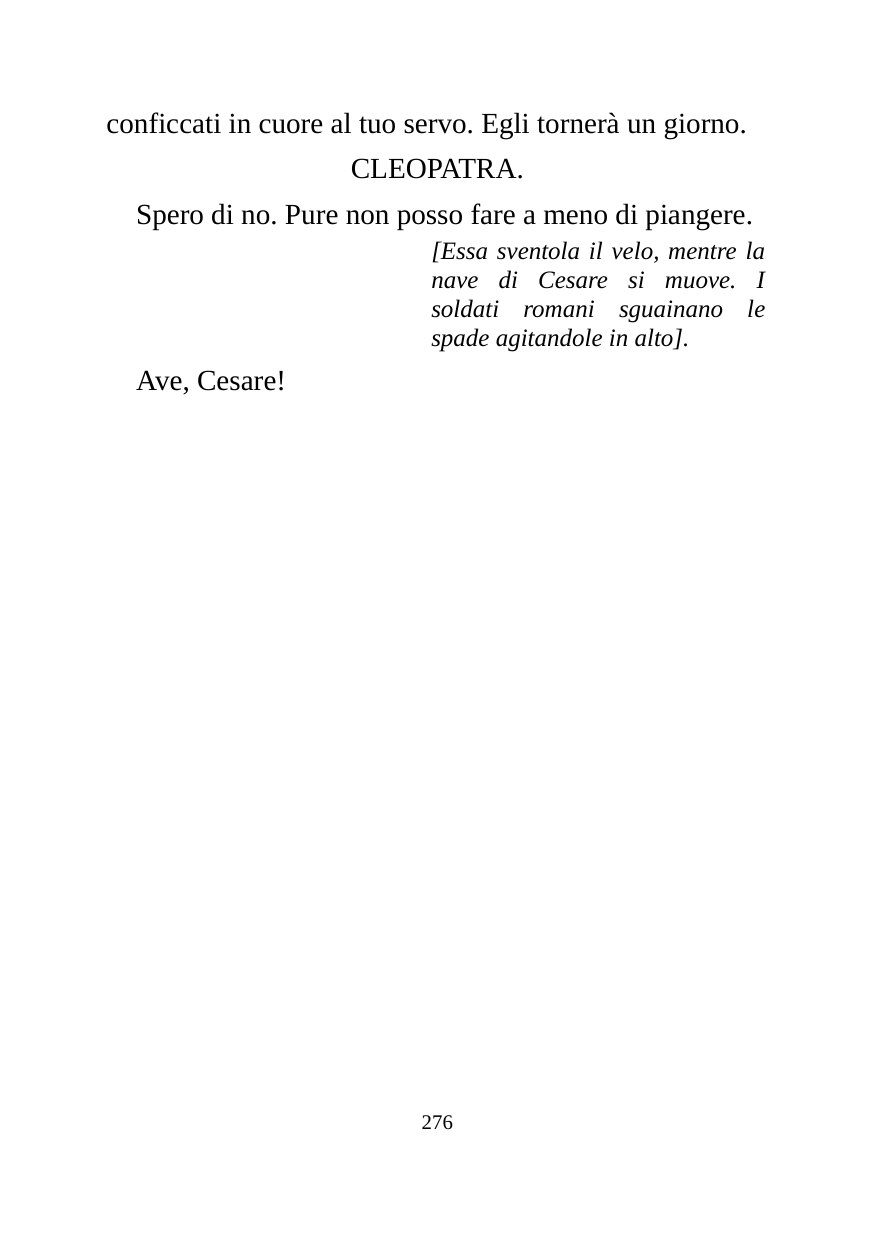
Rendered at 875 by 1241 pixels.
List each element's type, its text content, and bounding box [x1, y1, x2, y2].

text CLEOPATRA. [106, 152, 768, 185]
text Ave, Cesare! [106, 363, 768, 397]
text [Essa sventola il velo, mentre la nave di Cesare si muove. I soldati romani sguainano le spade agitandole in alto]. [431, 236, 768, 351]
text Spero di no. Pure non posso fare a meno di piangere. [106, 197, 768, 230]
text conficcati in cuore al tuo servo. Egli tornerà un giorno. [106, 106, 768, 140]
